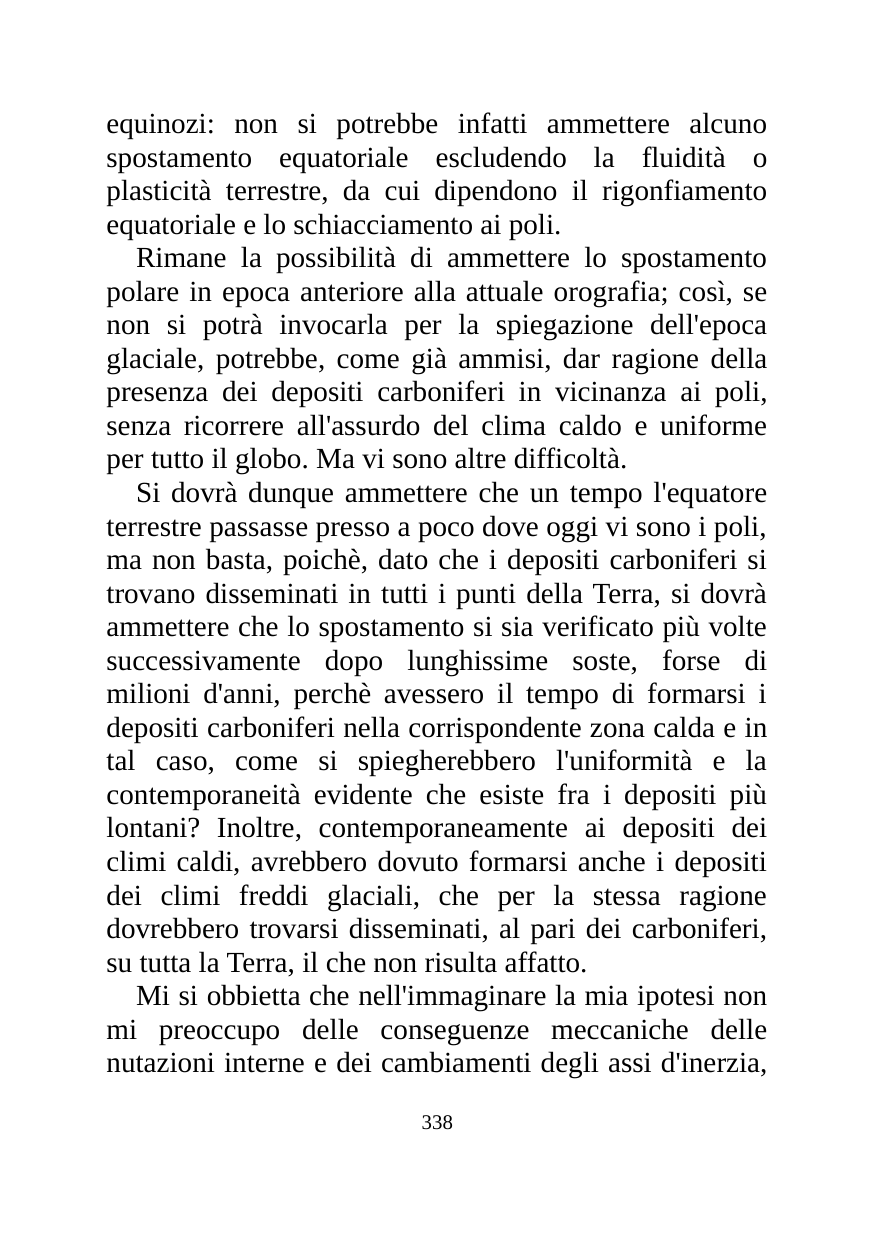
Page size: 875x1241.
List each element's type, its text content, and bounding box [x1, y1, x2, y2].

text Rimane la possibilità di ammettere lo spostamento polare in epoca anteriore alla attuale orografia; così, se non si potrà invocarla per la spiegazione dell'epoca glaciale, potrebbe, come già ammisi, dar ragione della presenza dei depositi carboniferi in vicinanza ai poli, senza ricorrere all'assurdo del clima caldo e uniforme per tutto il globo. Ma vi sono altre difficoltà. [106, 240, 768, 475]
text equinozi: non si potrebbe infatti ammettere alcuno spostamento equatoriale escludendo la fluidità o plasticità terrestre, da cui dipendono il rigonfiamento equatoriale e lo schiacciamento ai poli. [106, 106, 768, 240]
text Si dovrà dunque ammettere che un tempo l'equatore terrestre passasse presso a poco dove oggi vi sono i poli, ma non basta, poichè, dato che i depositi carboniferi si trovano disseminati in tutti i punti della Terra, si dovrà ammettere che lo spostamento si sia verificato più volte successivamente dopo lunghissime soste, forse di milioni d'anni, perchè avessero il tempo di formarsi i depositi carboniferi nella corrispondente zona calda e in tal caso, come si spiegherebbero l'uniformità e la contemporaneità evidente che esiste fra i depositi più lontani? Inoltre, contemporaneamente ai depositi dei climi caldi, avrebbero dovuto formarsi anche i depositi dei climi freddi glaciali, che per la stessa ragione dovrebbero trovarsi disseminati, al pari dei carboniferi, su tutta la Terra, il che non risulta affatto. [106, 475, 768, 978]
text Mi si obbietta che nell'immaginare la mia ipotesi non mi preoccupo delle conseguenze meccaniche delle nutazioni interne e dei cambiamenti degli assi d'inerzia, [106, 978, 768, 1079]
